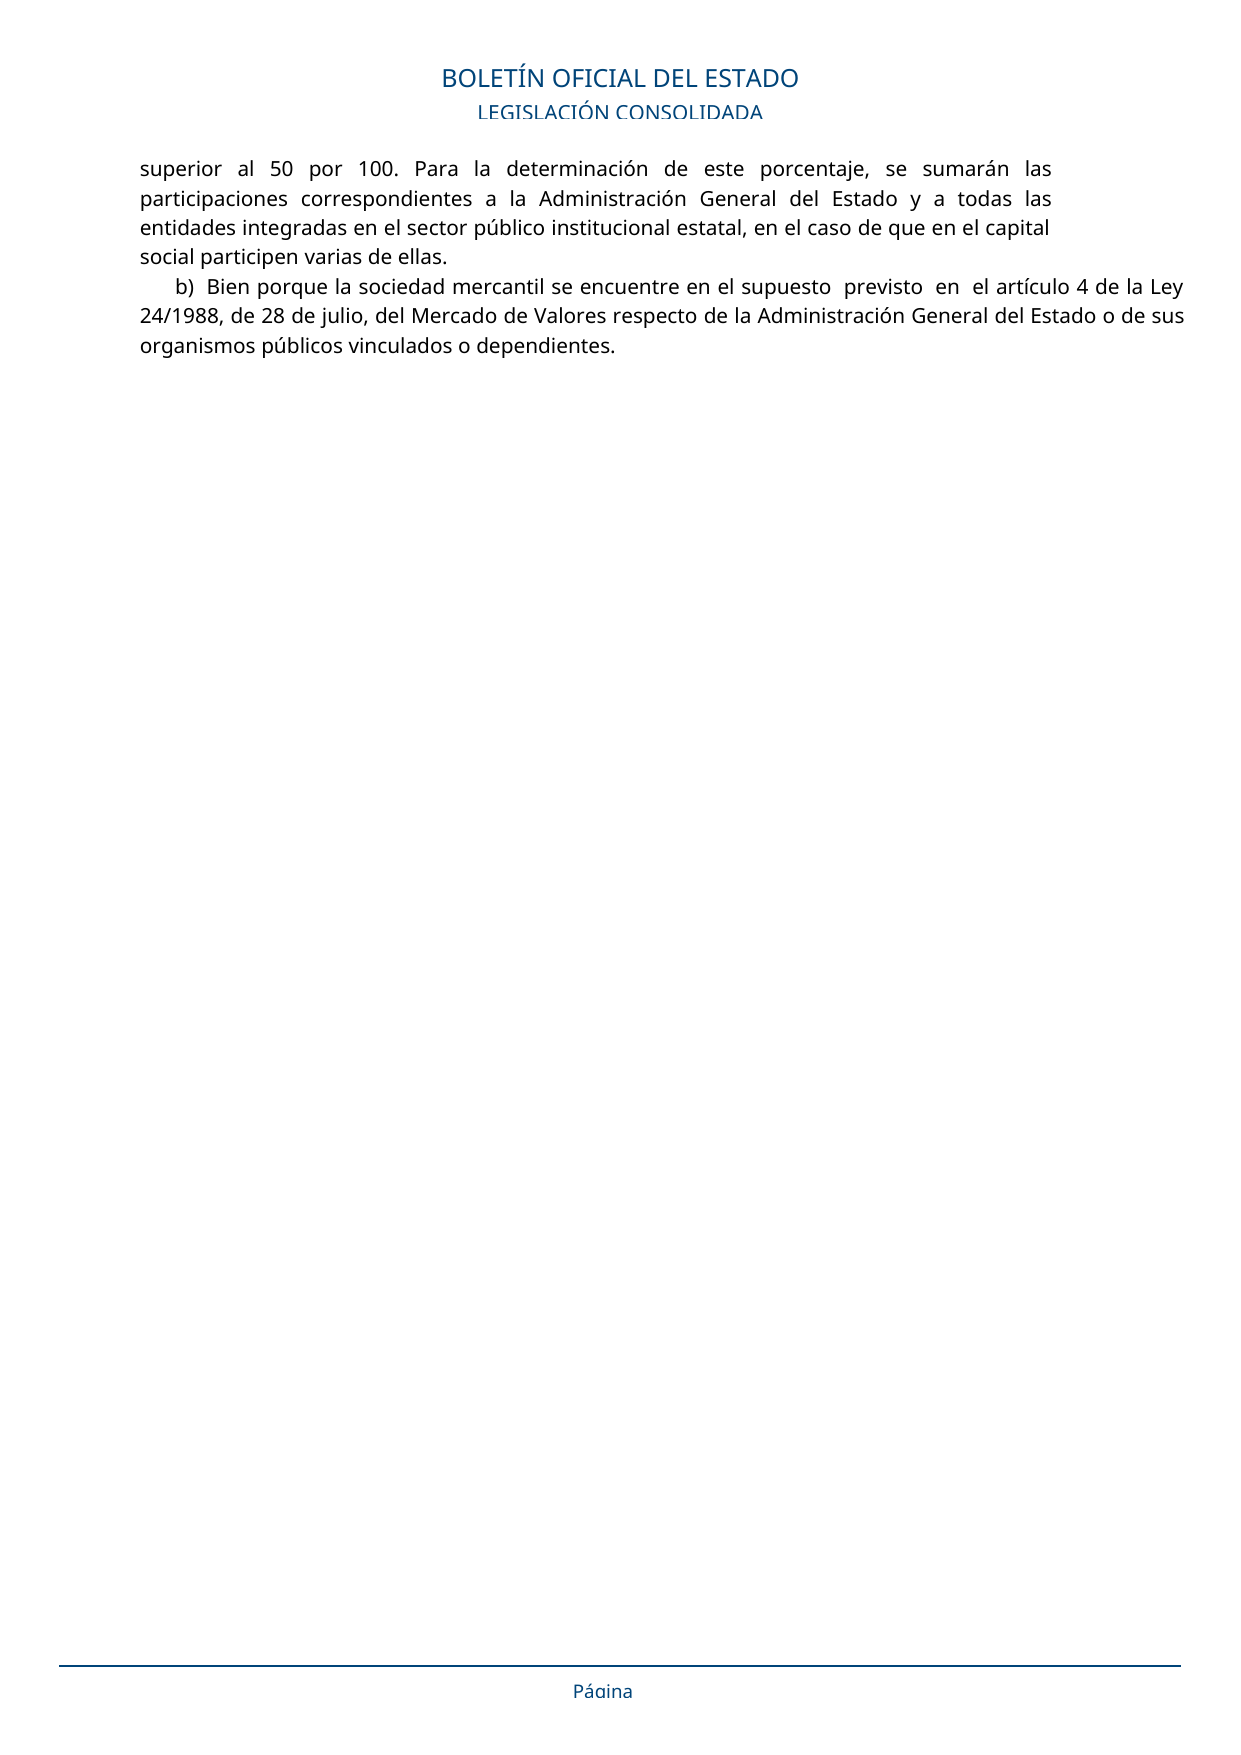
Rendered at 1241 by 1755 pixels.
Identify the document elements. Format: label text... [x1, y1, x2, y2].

list superior al 50 por 100. Para la determinación de este porcentaje, se sumarán las participaciones correspondientes a la Administración General del Estado y a todas las entidades integradas en el sector público institucional estatal, en el caso de que en el capital social participen varias de ellas. [139, 154, 1052, 271]
list Bien porque la sociedad mercantil se encuentre en el supuesto previsto en el artículo 4 de la Ley 24/1988, de 28 de julio, del Mercado de Valores respecto de la Administración General del Estado o de sus organismos públicos vinculados o dependientes. [139, 272, 1184, 359]
